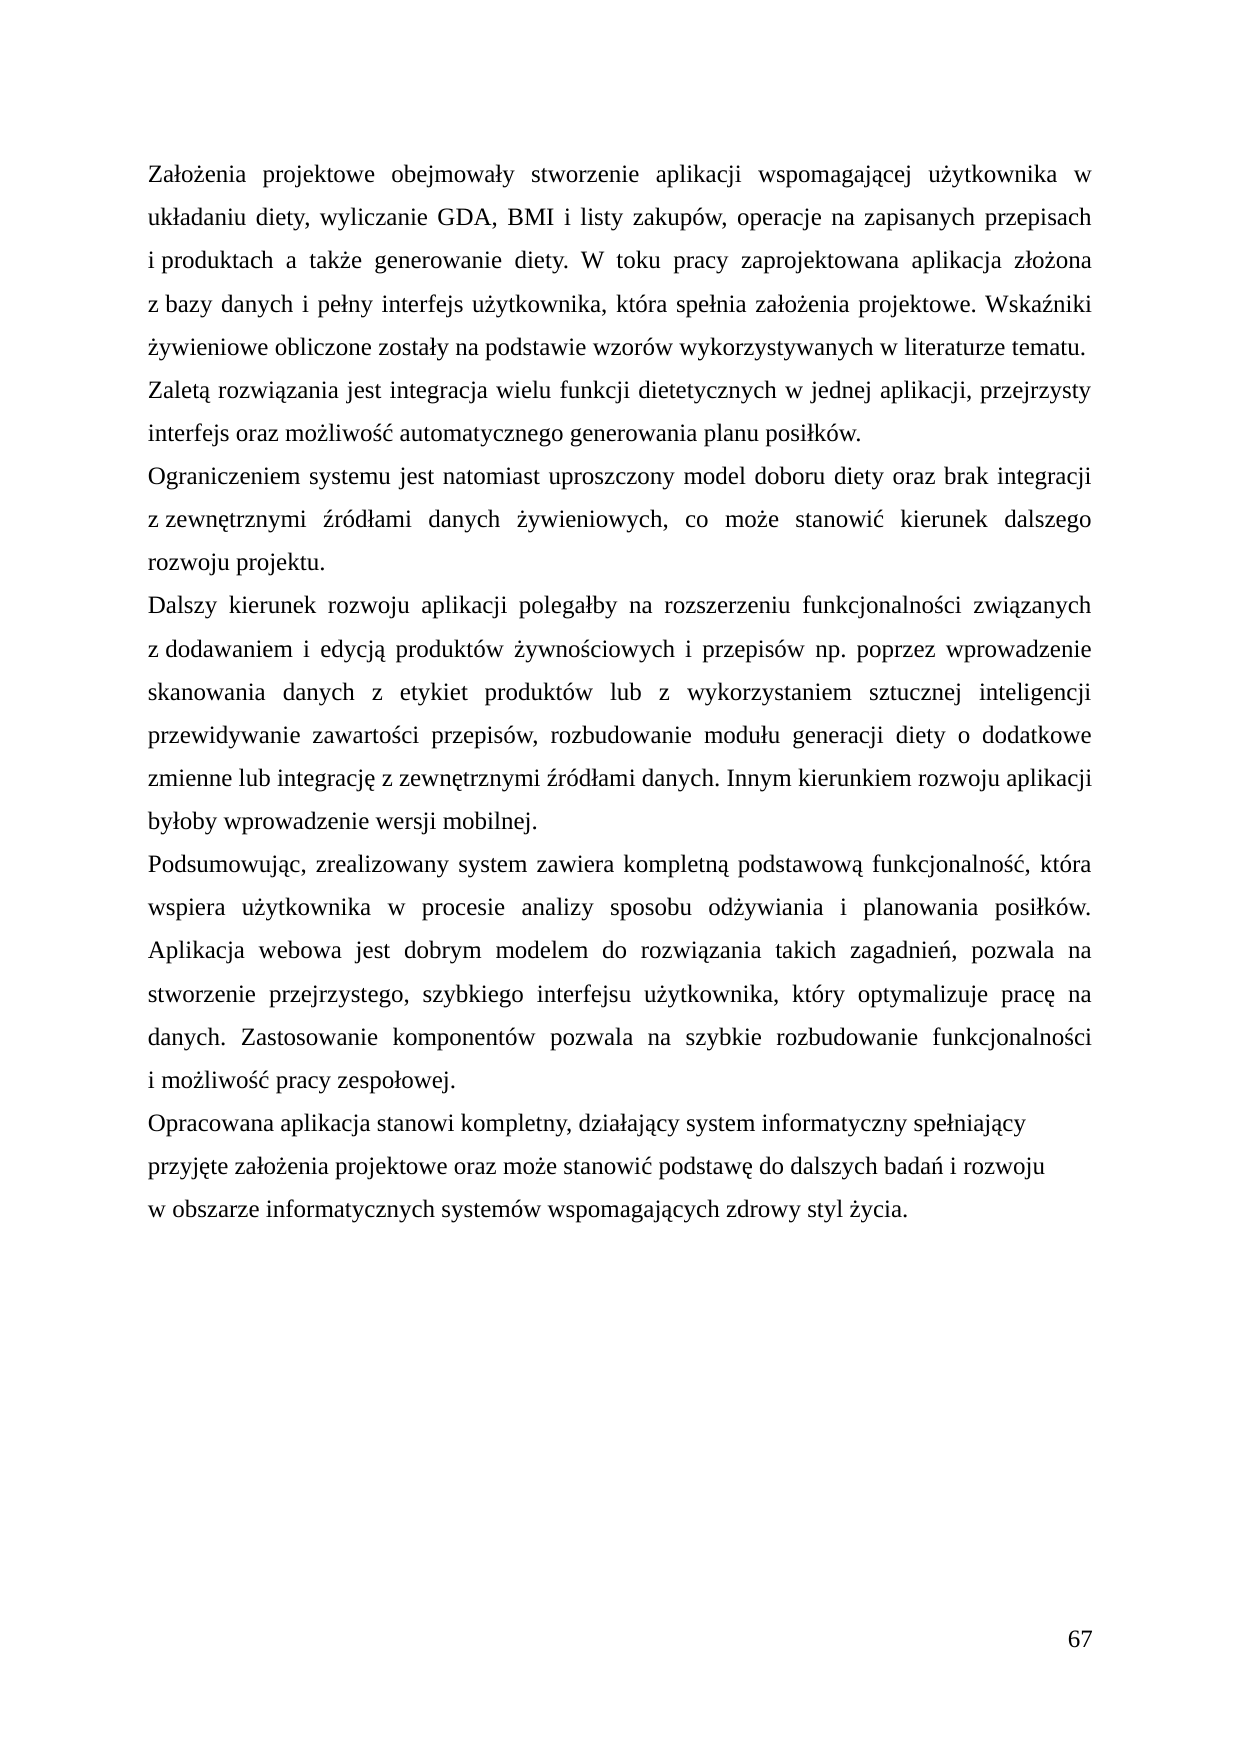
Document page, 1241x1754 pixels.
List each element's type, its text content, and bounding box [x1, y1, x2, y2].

text Zaletą rozwiązania jest integracja wielu funkcji dietetycznych w jednej aplikacji, przejrzysty interfejs oraz możliwość automatycznego generowania planu posiłków. [148, 375, 1092, 447]
text Założenia projektowe obejmowały stworzenie aplikacji wspomagającej użytkownika w układaniu diety, wyliczanie GDA, BMI i listy zakupów, operacje na zapisanych przepisach i produktach a także generowanie diety. W toku pracy zaprojektowana aplikacja złożona z bazy danych i pełny interfejs użytkownika, która spełnia założenia projektowe. Wskaźniki żywieniowe obliczone zostały na podstawie wzorów wykorzystywanych w literaturze tematu. [148, 159, 1092, 361]
text Dalszy kierunek rozwoju aplikacji polegałby na rozszerzeniu funkcjonalności związanych z dodawaniem i edycją produktów żywnościowych i przepisów np. poprzez wprowadzenie skanowania danych z etykiet produktów lub z wykorzystaniem sztucznej inteligencji przewidywanie zawartości przepisów, rozbudowanie modułu generacji diety o dodatkowe zmienne lub integrację z zewnętrznymi źródłami danych. Innym kierunkiem rozwoju aplikacji byłoby wprowadzenie wersji mobilnej. [148, 591, 1092, 835]
text Ograniczeniem systemu jest natomiast uproszczony model doboru diety oraz brak integracji z zewnętrznymi źródłami danych żywieniowych, co może stanowić kierunek dalszego rozwoju projektu. [148, 461, 1092, 576]
text Opracowana aplikacja stanowi kompletny, działający system informatyczny spełniający przyjęte założenia projektowe oraz może stanowić podstawę do dalszych badań i rozwoju w obszarze informatycznych systemów wspomagających zdrowy styl życia. [148, 1108, 1092, 1223]
text Podsumowując, zrealizowany system zawiera kompletną podstawową funkcjonalność, która wspiera użytkownika w procesie analizy sposobu odżywiania i planowania posiłków. Aplikacja webowa jest dobrym modelem do rozwiązania takich zagadnień, pozwala na stworzenie przejrzystego, szybkiego interfejsu użytkownika, który optymalizuje pracę na danych. Zastosowanie komponentów pozwala na szybkie rozbudowanie funkcjonalności i możliwość pracy zespołowej. [148, 849, 1092, 1094]
